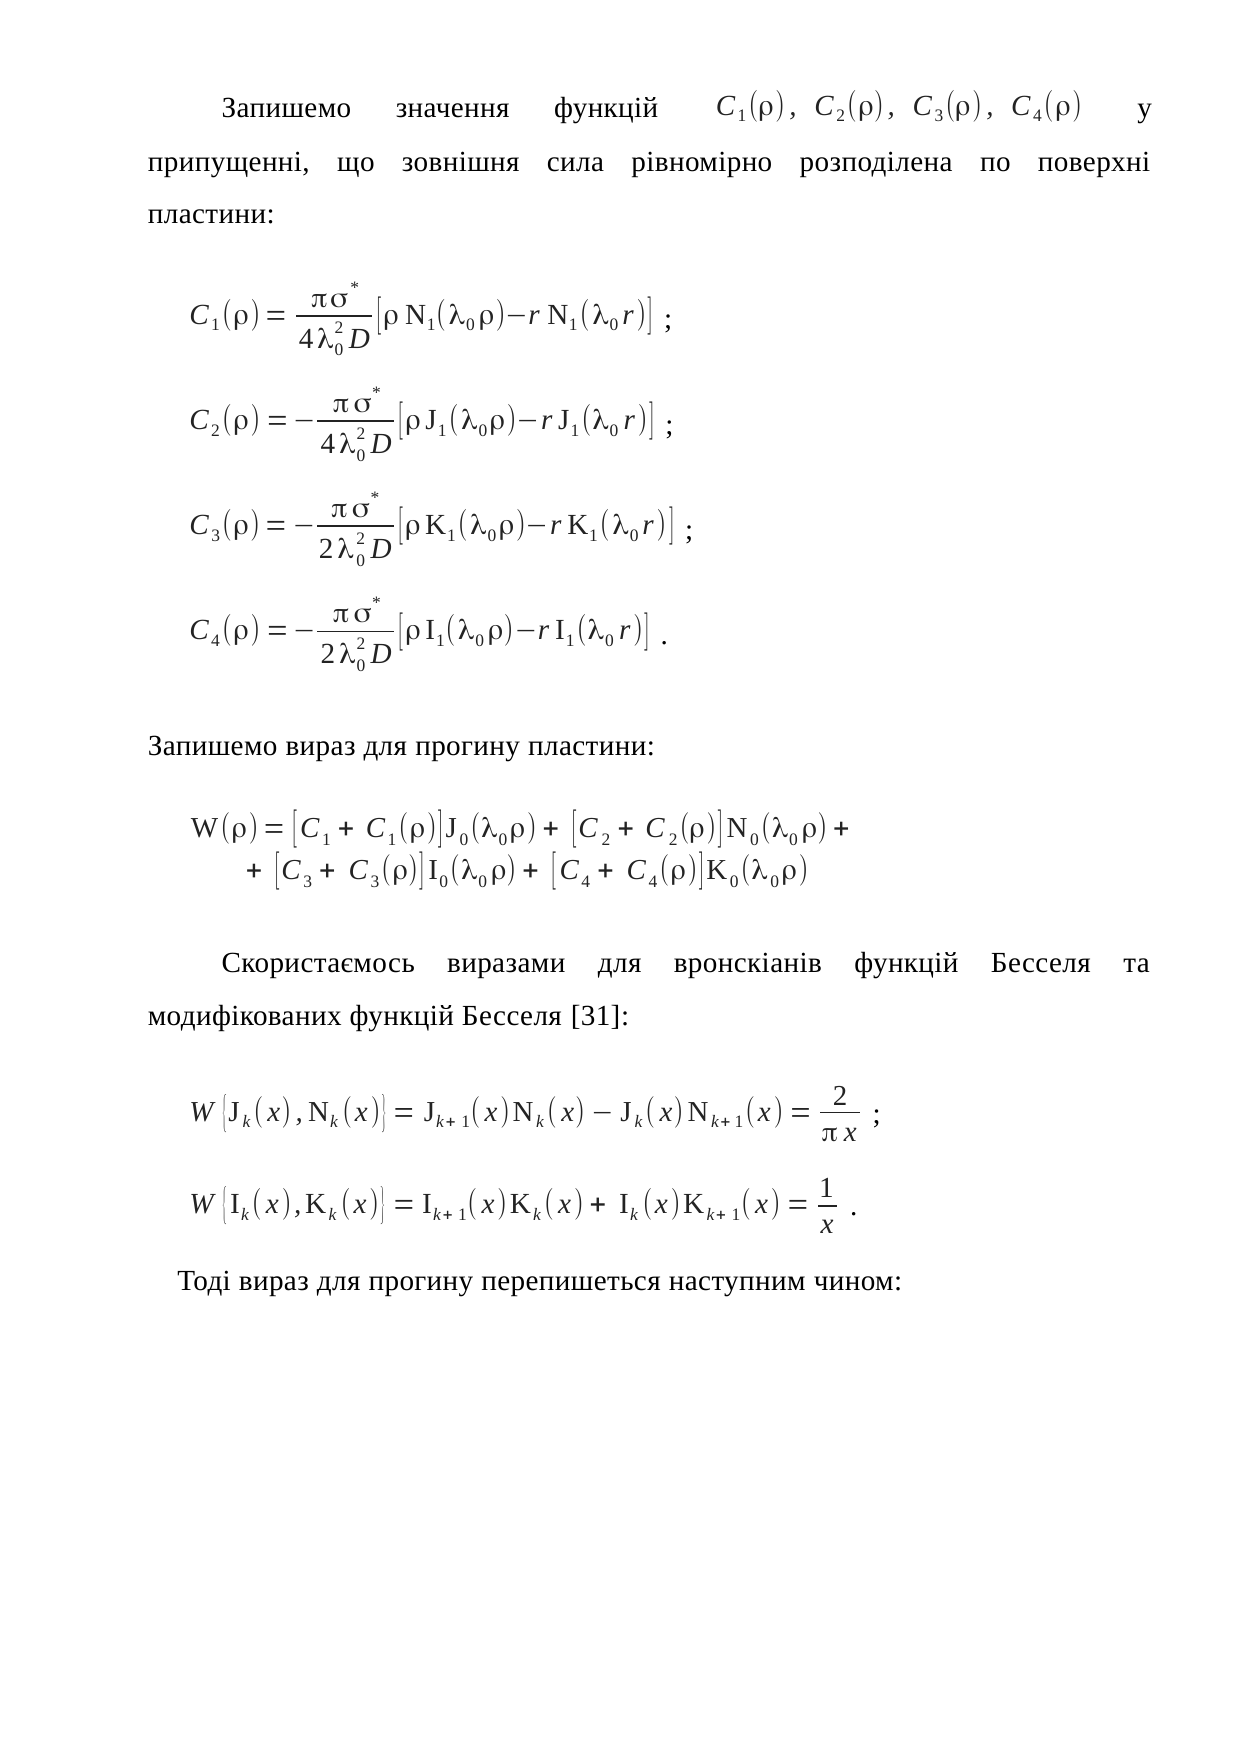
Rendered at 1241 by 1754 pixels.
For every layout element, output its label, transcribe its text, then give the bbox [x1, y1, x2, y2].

text . [148, 1141, 1152, 1234]
text Запишемо вираз для прогину пластини: [148, 728, 1152, 761]
text ; [148, 249, 1152, 353]
text ; [148, 1051, 1152, 1141]
text ; [148, 353, 1152, 458]
text Тоді вираз для прогину перепишеться наступним чином: [148, 1234, 1152, 1326]
text ; [148, 458, 1152, 563]
text Запишемо значення функцій у припущенні, що зовнішня сила рівномірно розподілена по поверхні пластини: [148, 88, 1152, 230]
text Скористаємось виразами для вронскіанів функцій Бесселя та модифікованих функцій Бесселя [31]: [148, 946, 1152, 1031]
text . [148, 563, 1152, 704]
